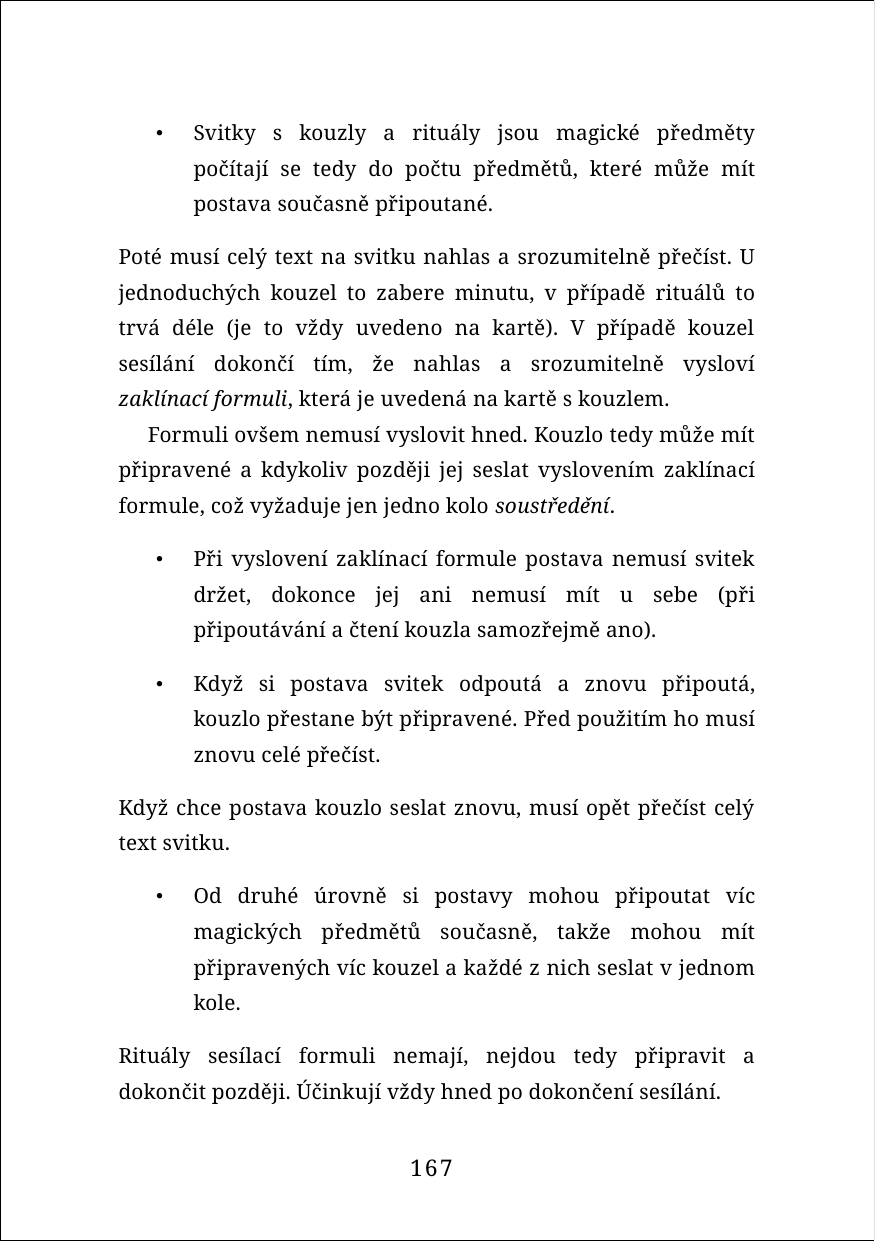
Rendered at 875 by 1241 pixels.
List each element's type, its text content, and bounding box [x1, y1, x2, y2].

text Poté musí celý text na svitku nahlas a srozumitelně přečíst. U jednoduchých kouzel to zabere minutu, v případě rituálů to trvá déle (je to vždy uvedeno na kartě). V případě kouzel sesílání dokončí tím, že nahlas a srozumitelně vysloví zaklínací formuli, která je uvedená na kartě s kouzlem. Formuli ovšem nemusí vyslovit hned. Kouzlo tedy může mít připravené a kdykoliv později jej seslat vyslovením zaklínací formule, což vyžaduje jen jedno kolo soustředění. [118, 242, 756, 519]
list Od druhé úrovně si postavy mohou připoutat víc magických předmětů současně, takže mohou mít připravených víc kouzel a každé z nich seslat v jednom kole. [156, 882, 756, 1017]
text Když chce postava kouzlo seslat znovu, musí opět přečíst celý text svitku. [118, 793, 756, 857]
list Svitky s kouzly a rituály jsou magické předměty počítají se tedy do počtu předmětů, které může mít postava současně připoutané. [156, 118, 756, 218]
list Když si postava svitek odpoutá a znovu připoutá, kouzlo přestane být připravené. Před použitím ho musí znovu celé přečíst. [156, 669, 756, 768]
text Rituály sesílací formuli nemají, nejdou tedy připravit a dokončit později. Účinkují vždy hned po dokončení sesílání. [118, 1041, 756, 1105]
list Při vyslovení zaklínací formule postava nemusí svitek držet, dokonce jej ani nemusí mít u sebe (při připoutávání a čtení kouzla samozřejmě ano). [156, 544, 756, 644]
